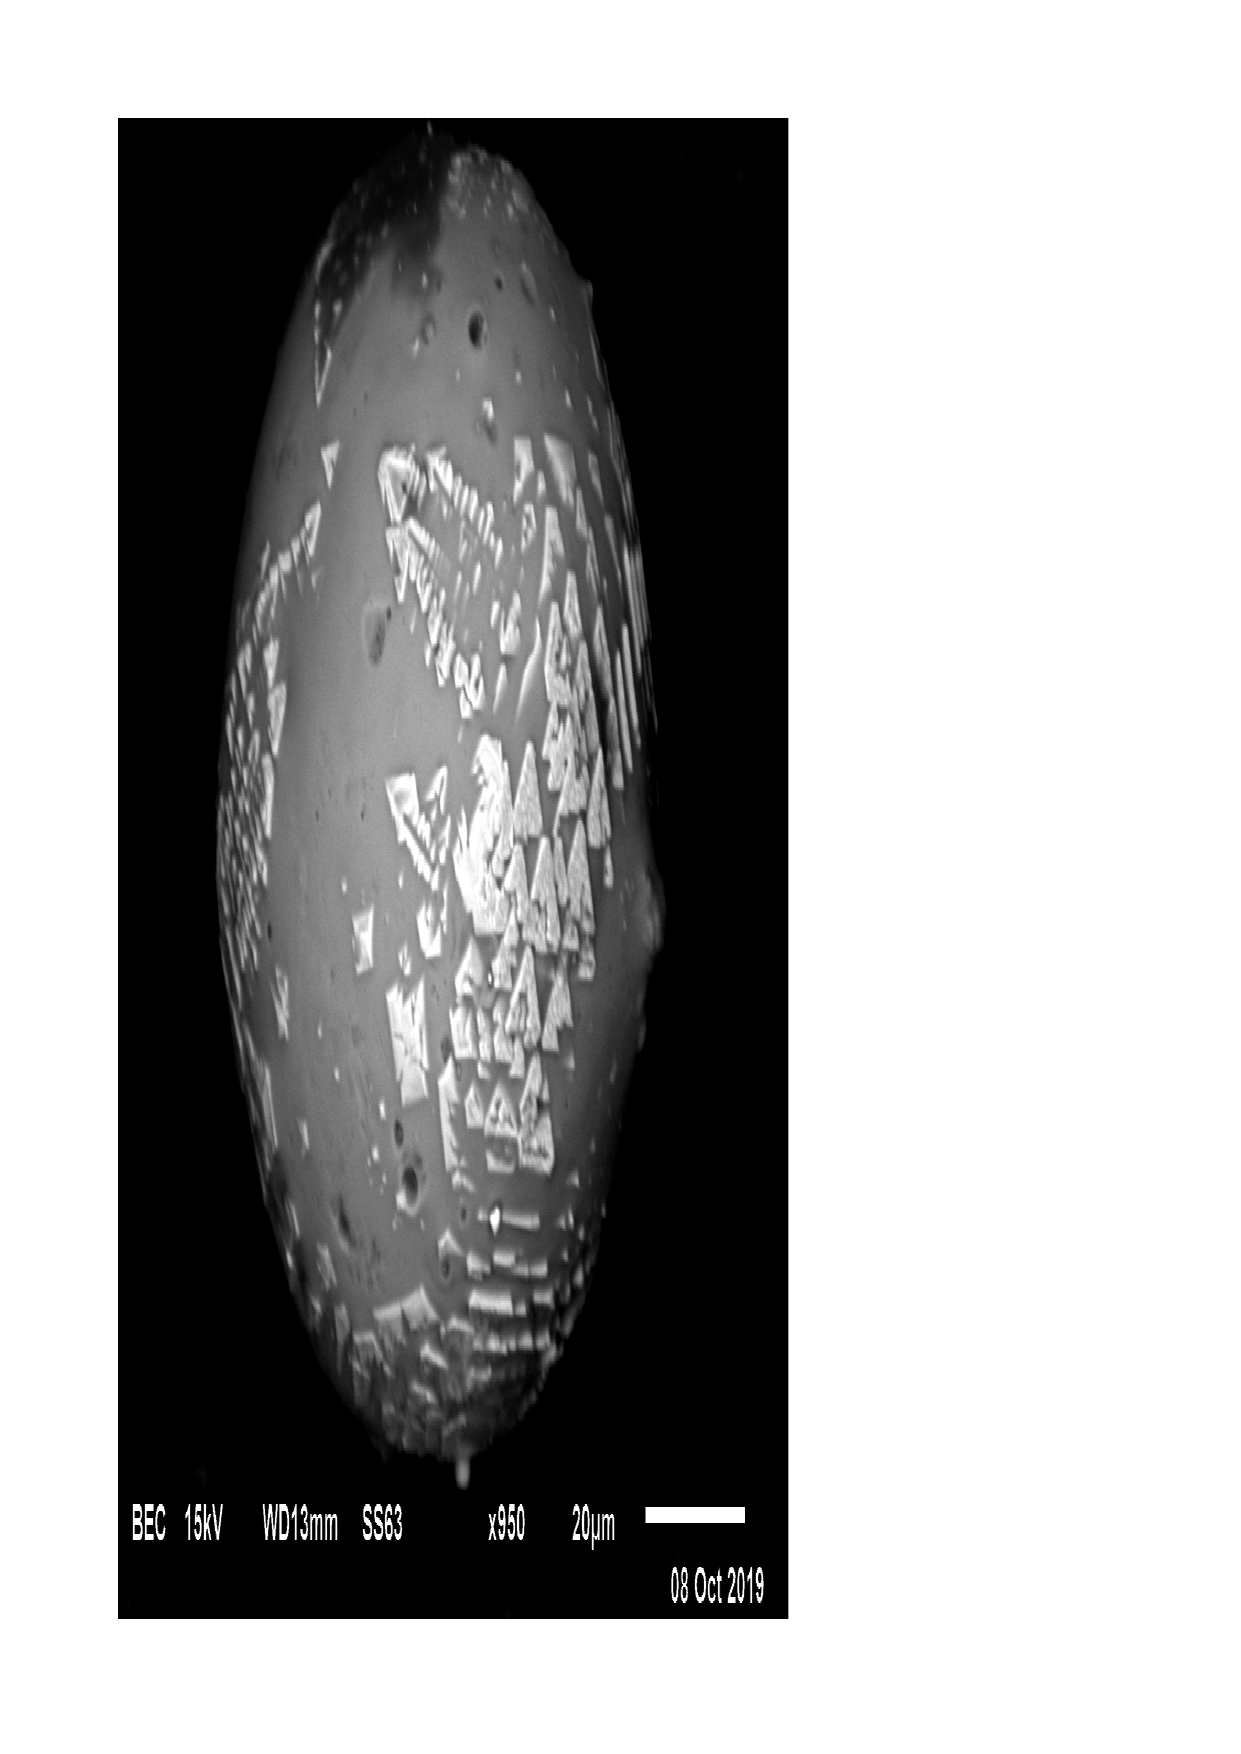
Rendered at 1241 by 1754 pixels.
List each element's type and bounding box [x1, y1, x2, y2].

picture [118, 118, 789, 1619]
